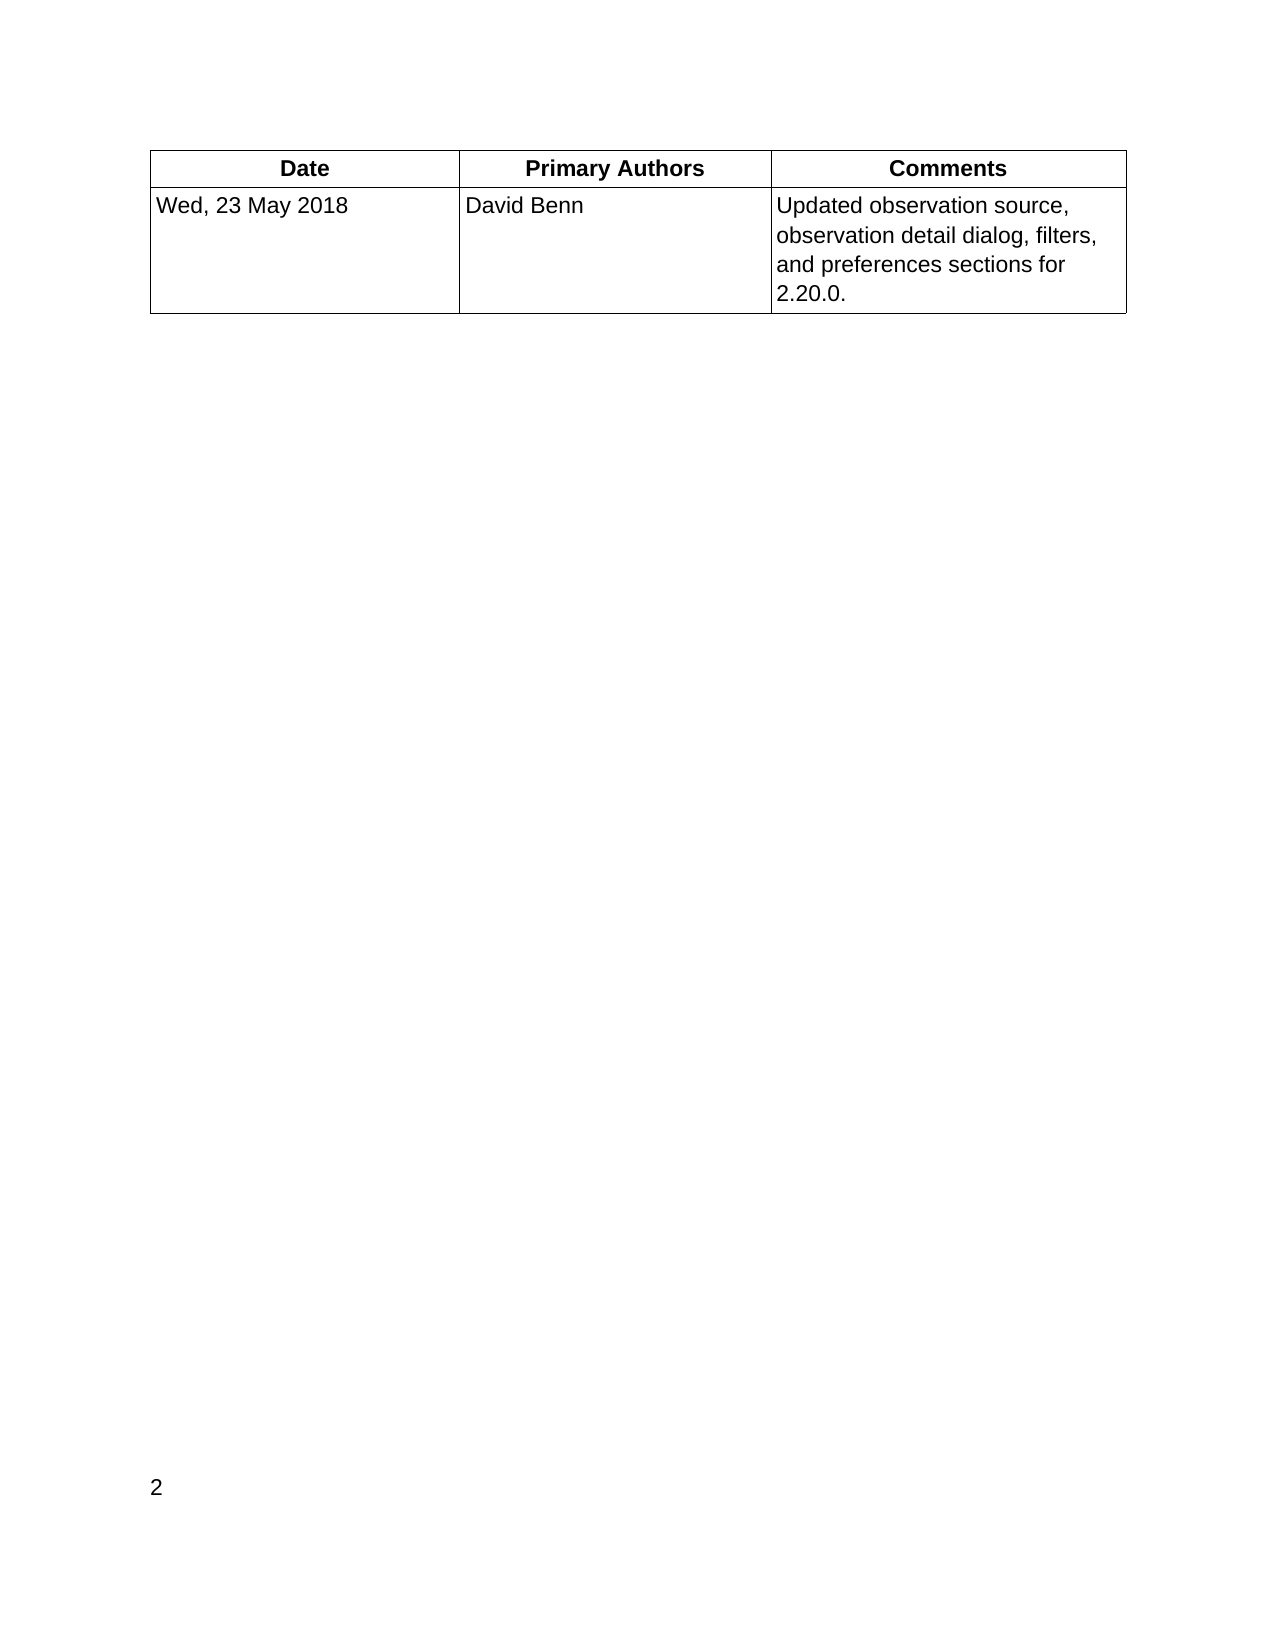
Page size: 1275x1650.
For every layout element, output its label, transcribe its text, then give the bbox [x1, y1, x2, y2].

table_header Date [151, 151, 459, 187]
table_cell Updated observation source, observation detail dialog, filters, and preferences sections for 2.20.0. [772, 188, 1126, 312]
table_cell Wed, 23 May 2018 [151, 188, 459, 312]
table_cell David Benn [460, 188, 771, 312]
table_header Comments [772, 151, 1126, 187]
table_header Primary Authors [460, 151, 771, 187]
